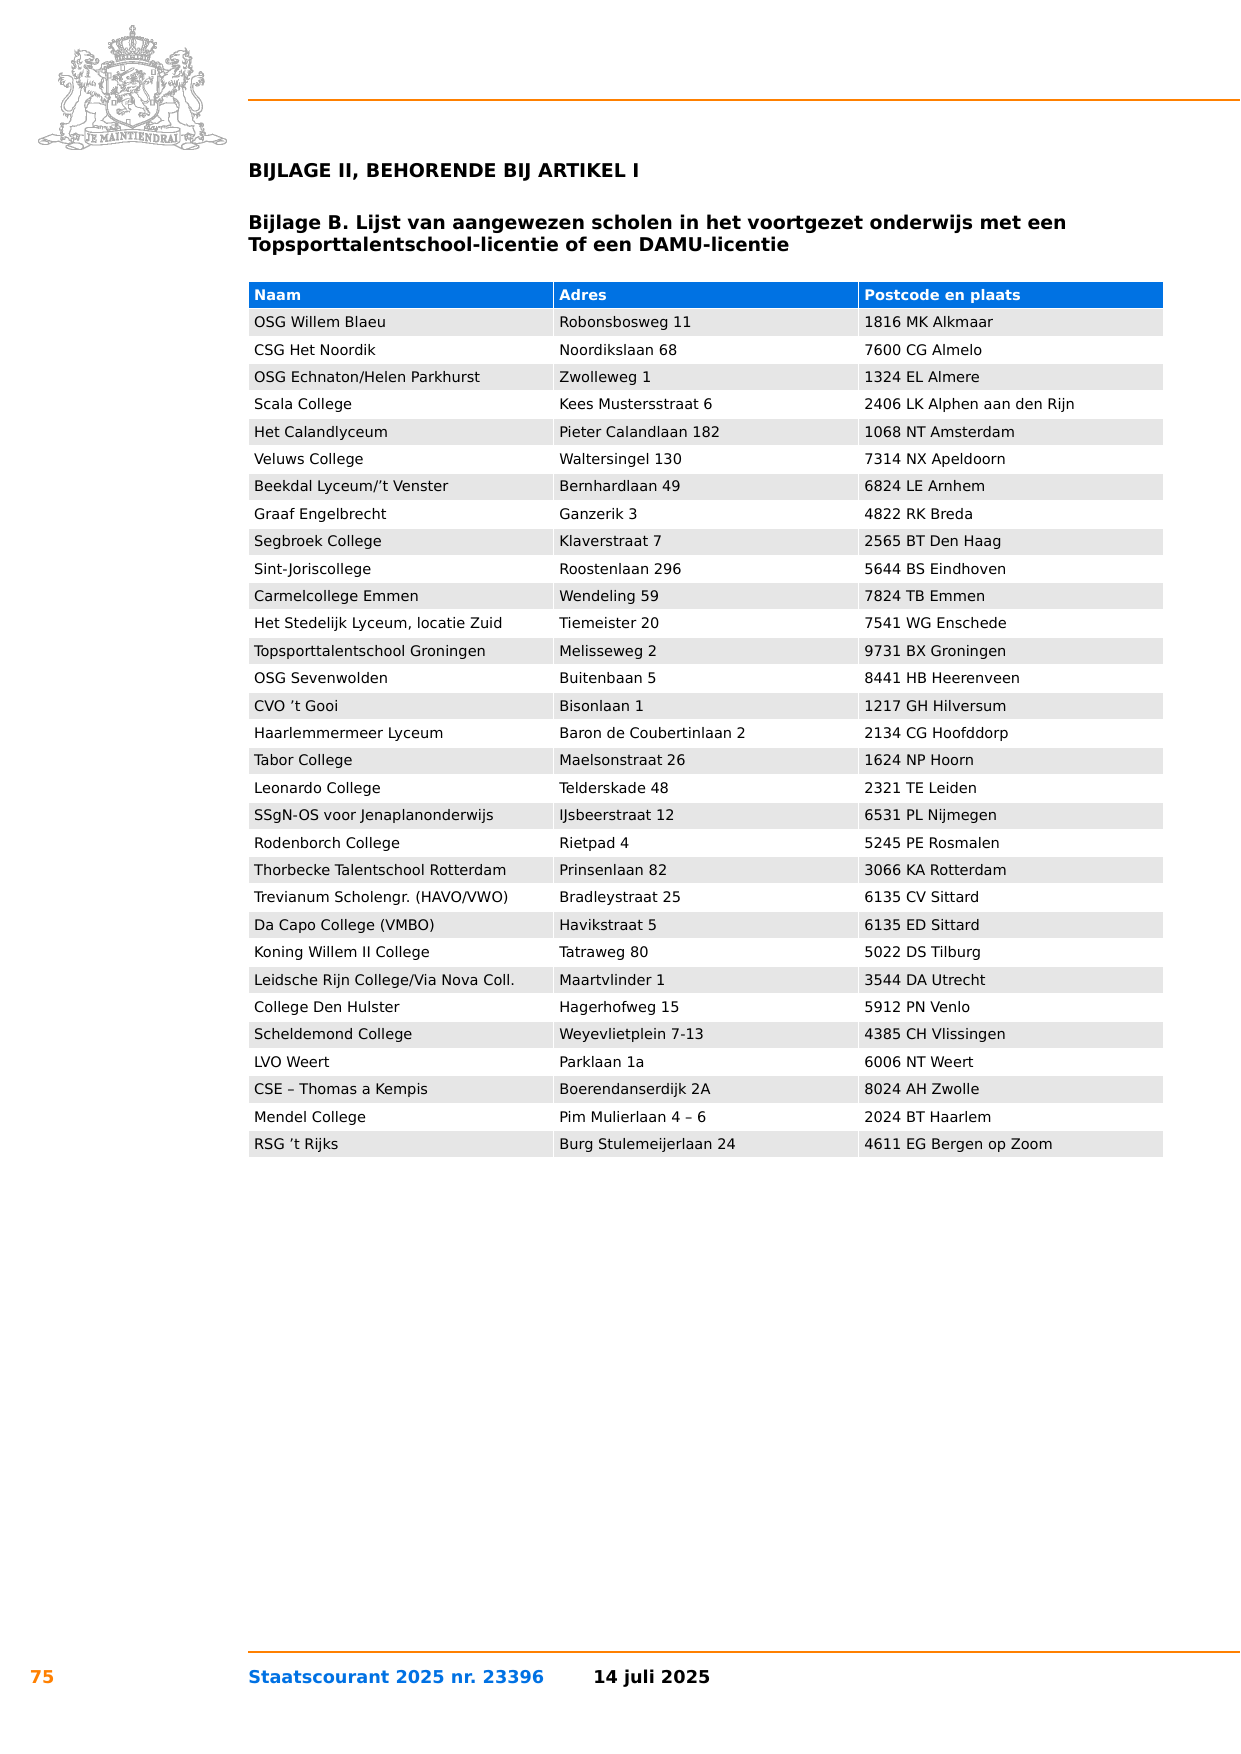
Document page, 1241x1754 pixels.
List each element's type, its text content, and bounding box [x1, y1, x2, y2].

table_cell 7600 CG Almelo [859, 337, 1163, 363]
table_cell Beekdal Lyceum/’t Venster [249, 474, 553, 500]
table_cell Hagerhofweg 15 [554, 994, 858, 1021]
table_cell Maartvlinder 1 [554, 967, 858, 993]
table_cell SSgN-OS voor Jenaplanonderwijs [249, 803, 553, 829]
table_cell Haarlemmermeer Lyceum [249, 720, 553, 747]
table_cell 5022 DS Tilburg [859, 939, 1163, 966]
table_cell 3544 DA Utrecht [859, 967, 1163, 993]
table_cell 6135 CV Sittard [859, 885, 1163, 911]
table_cell CSE – Thomas a Kempis [249, 1076, 553, 1103]
table_cell 6531 PL Nijmegen [859, 803, 1163, 829]
table_cell Weyevlietplein 7-13 [554, 1022, 858, 1048]
table_header Postcode en plaats [859, 282, 1163, 308]
table_cell Tiemeister 20 [554, 611, 858, 637]
table_cell RSG ’t Rijks [249, 1131, 553, 1157]
table_cell 2565 BT Den Haag [859, 529, 1163, 555]
table_cell Telderskade 48 [554, 775, 858, 801]
table_cell Zwolleweg 1 [554, 364, 858, 390]
table_cell Het Calandlyceum [249, 419, 553, 445]
table_cell 8441 HB Heerenveen [859, 665, 1163, 692]
table_cell OSG Sevenwolden [249, 665, 553, 692]
table_cell 8024 AH Zwolle [859, 1076, 1163, 1103]
table_cell Waltersingel 130 [554, 446, 858, 473]
table_cell Robonsbosweg 11 [554, 309, 858, 336]
table_cell College Den Hulster [249, 994, 553, 1021]
table_cell 1624 NP Hoorn [859, 748, 1163, 774]
table_cell 4385 CH Vlissingen [859, 1022, 1163, 1048]
table_cell 2406 LK Alphen aan den Rijn [859, 391, 1163, 418]
table_cell 6006 NT Weert [859, 1049, 1163, 1075]
picture [38, 25, 227, 150]
table_cell 6824 LE Arnhem [859, 474, 1163, 500]
table_cell Tatraweg 80 [554, 939, 858, 966]
table_cell 4822 RK Breda [859, 501, 1163, 527]
table_cell Bernhardlaan 49 [554, 474, 858, 500]
table_cell 5912 PN Venlo [859, 994, 1163, 1021]
subtitle BIJLAGE II, BEHORENDE BIJ ARTIKEL I [248, 160, 1163, 182]
table_cell 1324 EL Almere [859, 364, 1163, 390]
table_cell Noordikslaan 68 [554, 337, 858, 363]
table_cell 9731 BX Groningen [859, 638, 1163, 664]
table_cell CSG Het Noordik [249, 337, 553, 363]
table_cell Da Capo College (VMBO) [249, 912, 553, 938]
table_cell Carmelcollege Emmen [249, 583, 553, 609]
table_cell Roostenlaan 296 [554, 556, 858, 582]
table_cell Tabor College [249, 748, 553, 774]
table_cell Boerendanserdijk 2A [554, 1076, 858, 1103]
table_cell 3066 KA Rotterdam [859, 857, 1163, 883]
table_cell Leonardo College [249, 775, 553, 801]
table_cell CVO ’t Gooi [249, 693, 553, 719]
table_cell Ganzerik 3 [554, 501, 858, 527]
table_cell Maelsonstraat 26 [554, 748, 858, 774]
table_cell 1068 NT Amsterdam [859, 419, 1163, 445]
table_cell OSG Echnaton/Helen Parkhurst [249, 364, 553, 390]
table_cell Baron de Coubertinlaan 2 [554, 720, 858, 747]
table_cell Bisonlaan 1 [554, 693, 858, 719]
table_cell Topsporttalentschool Groningen [249, 638, 553, 664]
table_cell Pim Mulierlaan 4 – 6 [554, 1104, 858, 1130]
table_cell Segbroek College [249, 529, 553, 555]
table_cell 7541 WG Enschede [859, 611, 1163, 637]
table_cell Sint-Joriscollege [249, 556, 553, 582]
table_header Adres [554, 282, 858, 308]
table_cell Buitenbaan 5 [554, 665, 858, 692]
table_cell Prinsenlaan 82 [554, 857, 858, 883]
table_cell Mendel College [249, 1104, 553, 1130]
table_cell 1217 GH Hilversum [859, 693, 1163, 719]
table_cell 2134 CG Hoofddorp [859, 720, 1163, 747]
table_cell LVO Weert [249, 1049, 553, 1075]
table_cell Kees Mustersstraat 6 [554, 391, 858, 418]
table_cell OSG Willem Blaeu [249, 309, 553, 336]
table_cell Het Stedelijk Lyceum, locatie Zuid [249, 611, 553, 637]
table_cell Scala College [249, 391, 553, 418]
table_cell 7314 NX Apeldoorn [859, 446, 1163, 473]
table_cell Melisseweg 2 [554, 638, 858, 664]
table_cell Scheldemond College [249, 1022, 553, 1048]
table_cell Leidsche Rijn College/Via Nova Coll. [249, 967, 553, 993]
table_cell Wendeling 59 [554, 583, 858, 609]
table_cell 1816 MK Alkmaar [859, 309, 1163, 336]
table_cell 2321 TE Leiden [859, 775, 1163, 801]
table_cell Burg Stulemeijerlaan 24 [554, 1131, 858, 1157]
table_cell Koning Willem II College [249, 939, 553, 966]
subtitle Bijlage B. Lijst van aangewezen scholen in het voortgezet onderwijs met een Topsporttalentschool-licentie of een DAMU-licentie [248, 212, 1163, 256]
table_cell Graaf Engelbrecht [249, 501, 553, 527]
table_cell Bradleystraat 25 [554, 885, 858, 911]
table_cell 5644 BS Eindhoven [859, 556, 1163, 582]
table_cell Thorbecke Talentschool Rotterdam [249, 857, 553, 883]
table_cell 5245 PE Rosmalen [859, 830, 1163, 856]
table_cell IJsbeerstraat 12 [554, 803, 858, 829]
table_header Naam [249, 282, 553, 308]
table_cell Havikstraat 5 [554, 912, 858, 938]
table_cell 6135 ED Sittard [859, 912, 1163, 938]
table_cell Trevianum Scholengr. (HAVO/VWO) [249, 885, 553, 911]
table_cell Veluws College [249, 446, 553, 473]
table_cell 7824 TB Emmen [859, 583, 1163, 609]
table_cell 4611 EG Bergen op Zoom [859, 1131, 1163, 1157]
table_cell Pieter Calandlaan 182 [554, 419, 858, 445]
table_cell Klaverstraat 7 [554, 529, 858, 555]
table_cell 2024 BT Haarlem [859, 1104, 1163, 1130]
table_cell Parklaan 1a [554, 1049, 858, 1075]
table_cell Rodenborch College [249, 830, 553, 856]
table_cell Rietpad 4 [554, 830, 858, 856]
